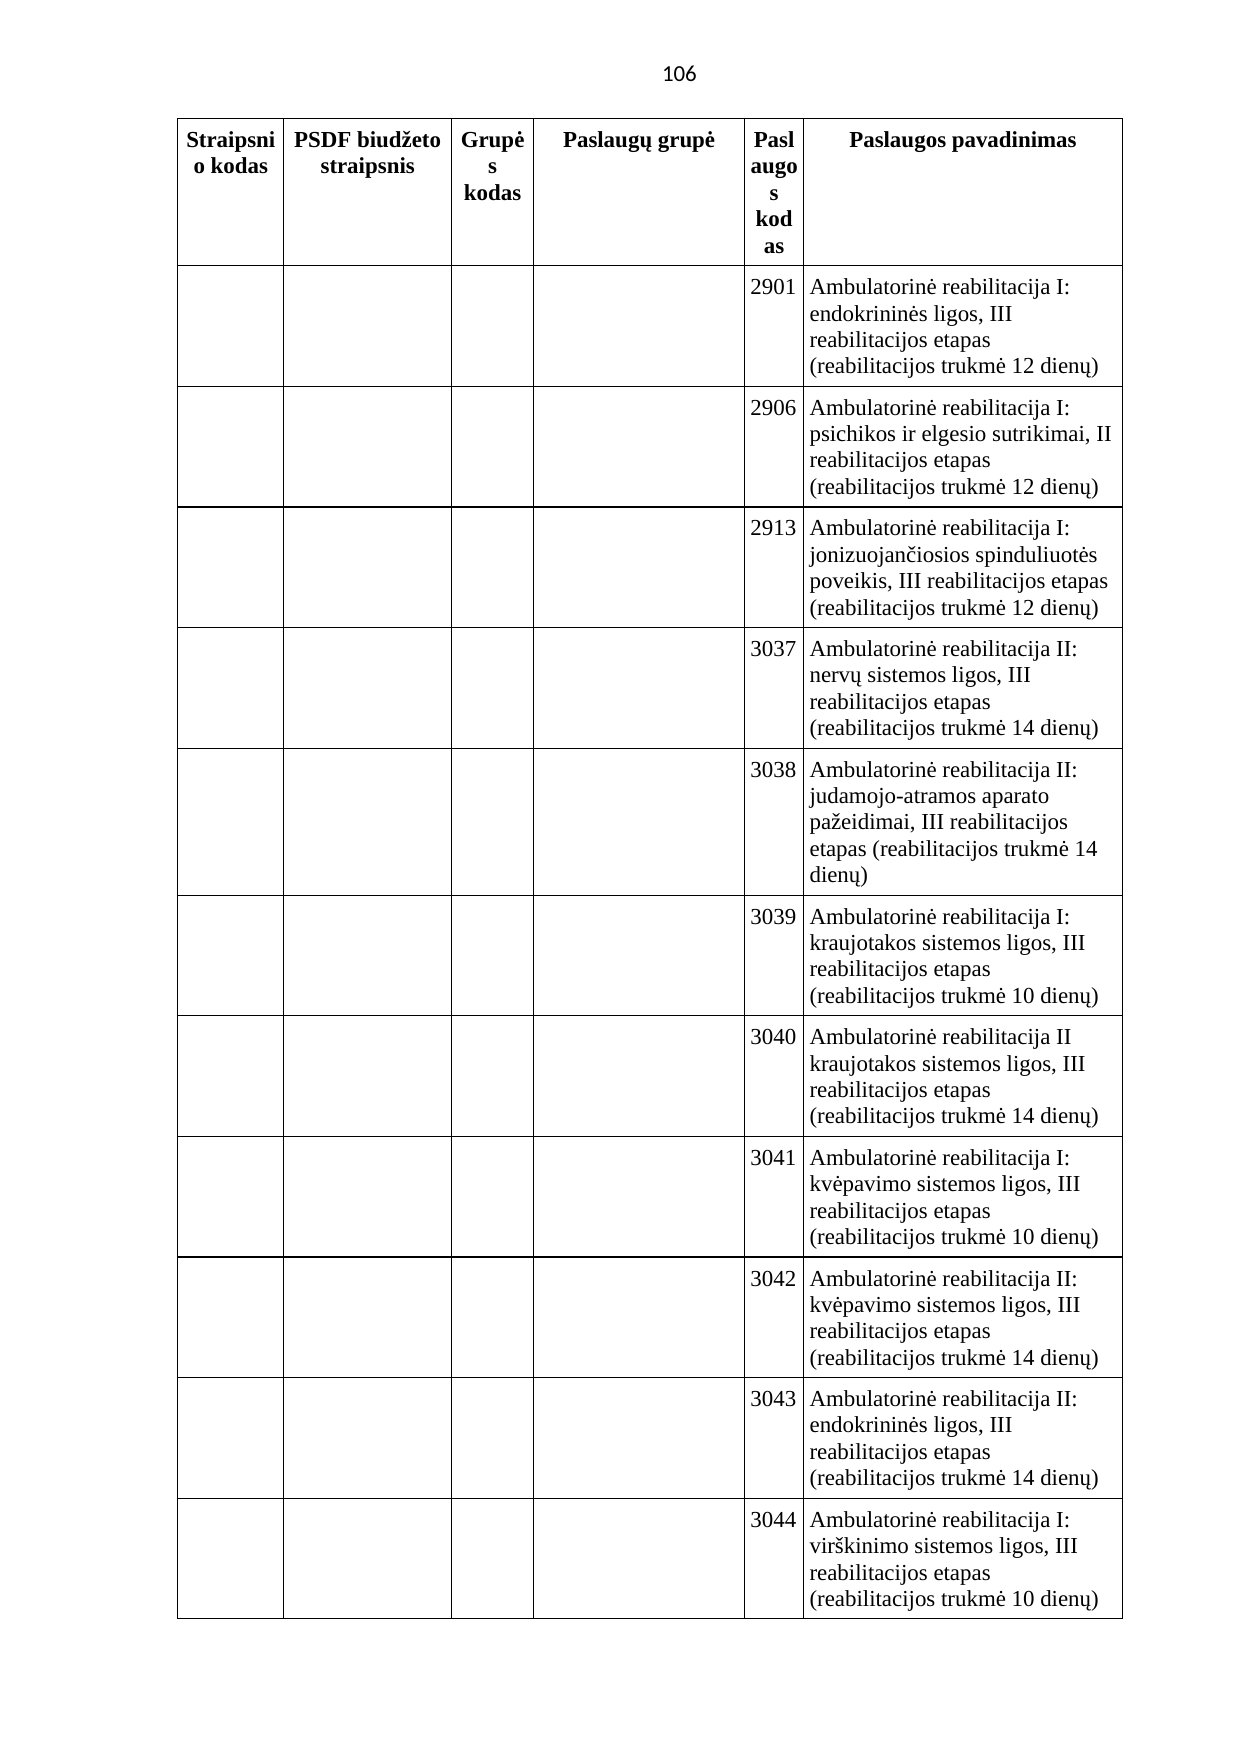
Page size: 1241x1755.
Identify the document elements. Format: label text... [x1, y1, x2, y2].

table_cell Ambulatorinė reabilitacija II kraujotakos sistemos ligos, III reabilitacijos etapas (reabilitacijos trukmė 14 dienų) [804, 1016, 1122, 1136]
table_cell [452, 1016, 533, 1136]
table_cell Ambulatorinė reabilitacija I: kvėpavimo sistemos ligos, III reabilitacijos etapas (reabilitacijos trukmė 10 dienų) [804, 1137, 1122, 1256]
table_cell 3044 [745, 1499, 803, 1618]
table_cell Ambulatorinė reabilitacija I: psichikos ir elgesio sutrikimai, II reabilitacijos etapas (reabilitacijos trukmė 12 dienų) [804, 387, 1122, 506]
table_cell Ambulatorinė reabilitacija II: judamojo-atramos aparato pažeidimai, III reabilitacijos etapas (reabilitacijos trukmė 14 dienų) [804, 749, 1122, 894]
table_cell [178, 1378, 283, 1498]
table_cell [284, 749, 451, 894]
table_cell [284, 508, 451, 627]
table_cell 3040 [745, 1016, 803, 1136]
table_cell [284, 1258, 451, 1377]
table_cell [178, 508, 283, 627]
table_cell 2906 [745, 387, 803, 506]
table_cell [452, 749, 533, 894]
table_cell [452, 508, 533, 627]
table_cell [284, 387, 451, 506]
table_cell [284, 1499, 451, 1618]
table_cell Ambulatorinė reabilitacija II: kvėpavimo sistemos ligos, III reabilitacijos etapas (reabilitacijos trukmė 14 dienų) [804, 1258, 1122, 1377]
table_cell [284, 1137, 451, 1256]
table_cell 2901 [745, 266, 803, 386]
table_cell [178, 1258, 283, 1377]
table_cell [452, 266, 533, 386]
table_cell Ambulatorinė reabilitacija I: virškinimo sistemos ligos, III reabilitacijos etapas (reabilitacijos trukmė 10 dienų) [804, 1499, 1122, 1618]
table_cell Ambulatorinė reabilitacija I: kraujotakos sistemos ligos, III reabilitacijos etapas (reabilitacijos trukmė 10 dienų) [804, 896, 1122, 1015]
table_header Paslaugų grupė [534, 119, 744, 265]
table_cell [452, 387, 533, 506]
table_cell [178, 896, 283, 1015]
table_cell [534, 1378, 744, 1498]
table_cell Ambulatorinė reabilitacija II: nervų sistemos ligos, III reabilitacijos etapas (reabilitacijos trukmė 14 dienų) [804, 628, 1122, 748]
table_cell 3039 [745, 896, 803, 1015]
table_cell [534, 1258, 744, 1377]
table_cell [534, 508, 744, 627]
table_cell Ambulatorinė reabilitacija I: jonizuojančiosios spinduliuotės poveikis, III reabilitacijos etapas (reabilitacijos trukmė 12 dienų) [804, 508, 1122, 627]
table_header PSDF biudžeto straipsnis [284, 119, 451, 265]
table_cell [178, 1137, 283, 1256]
table_cell 3042 [745, 1258, 803, 1377]
table_cell 3038 [745, 749, 803, 894]
table_cell [452, 1137, 533, 1256]
table_cell 3037 [745, 628, 803, 748]
table_cell [284, 628, 451, 748]
table_cell [452, 1499, 533, 1618]
table_cell [452, 1378, 533, 1498]
table_cell [452, 896, 533, 1015]
table_header Grupės kodas [452, 119, 533, 265]
table_cell [534, 387, 744, 506]
table_cell [534, 628, 744, 748]
table_cell [534, 749, 744, 894]
table_cell [284, 1016, 451, 1136]
table_header Paslaugos kodas [745, 119, 803, 265]
table_cell [284, 266, 451, 386]
table_cell [284, 896, 451, 1015]
table_cell [534, 1137, 744, 1256]
table_cell [178, 628, 283, 748]
table_cell [534, 1499, 744, 1618]
table_cell [534, 1016, 744, 1136]
table_cell Ambulatorinė reabilitacija II: endokrininės ligos, III reabilitacijos etapas (reabilitacijos trukmė 14 dienų) [804, 1378, 1122, 1498]
table_cell [284, 1378, 451, 1498]
table_cell 2913 [745, 508, 803, 627]
table_header Straipsnio kodas [178, 119, 283, 265]
table_cell [178, 1499, 283, 1618]
table_cell Ambulatorinė reabilitacija I: endokrininės ligos, III reabilitacijos etapas (reabilitacijos trukmė 12 dienų) [804, 266, 1122, 386]
table_cell [534, 896, 744, 1015]
table_cell [178, 749, 283, 894]
table_cell [534, 266, 744, 386]
table_header Paslaugos pavadinimas [804, 119, 1122, 265]
table_cell 3043 [745, 1378, 803, 1498]
table_cell [178, 266, 283, 386]
table_cell [452, 1258, 533, 1377]
table_cell [452, 628, 533, 748]
table_cell [178, 387, 283, 506]
table_cell [178, 1016, 283, 1136]
table_cell 3041 [745, 1137, 803, 1256]
